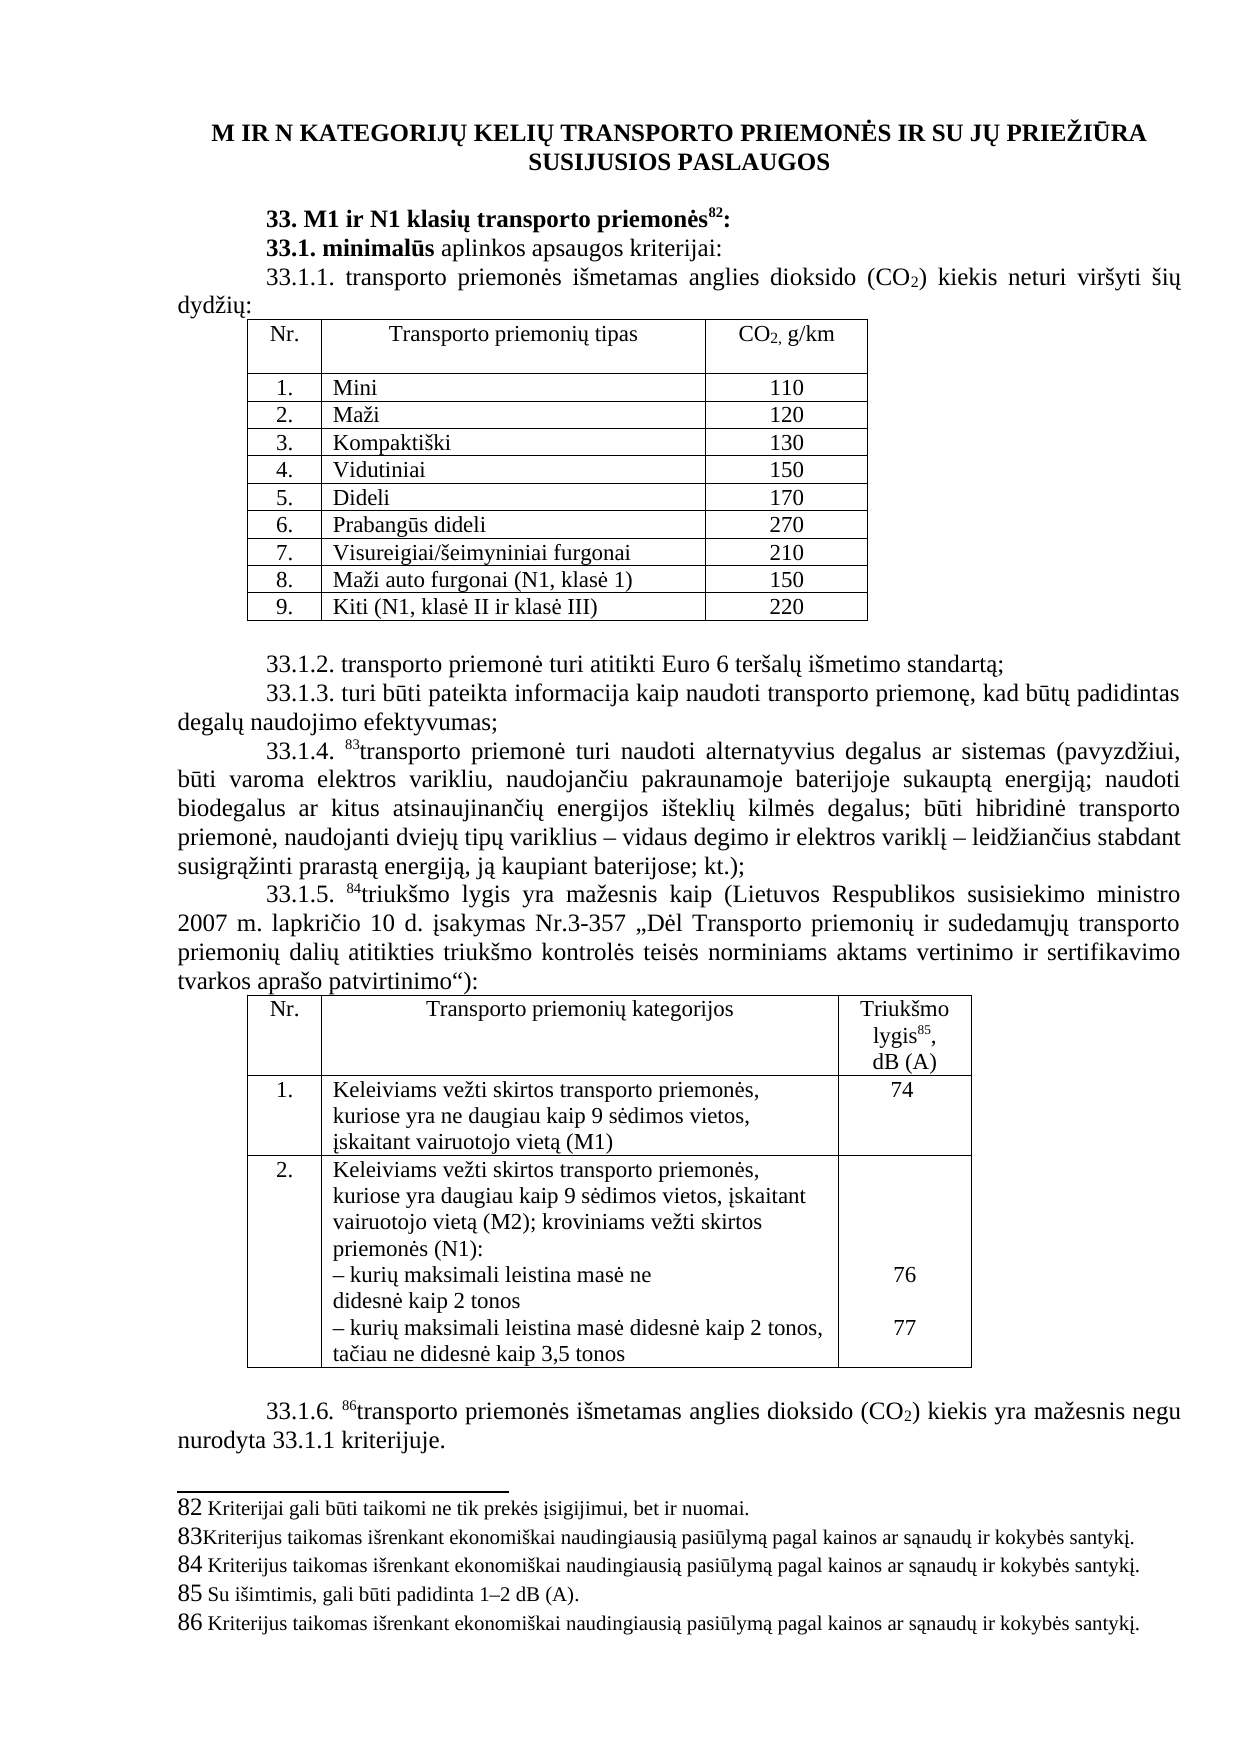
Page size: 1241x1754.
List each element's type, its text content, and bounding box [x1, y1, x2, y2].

table_cell 4. [248, 456, 321, 483]
table_cell 170 [706, 484, 867, 510]
table_cell Kiti (N1, klasė II ir klasė III) [322, 593, 705, 620]
table_cell 76 77 [839, 1156, 971, 1367]
table_header Triukšmo lygis, dB (A) [839, 996, 971, 1074]
table_cell 270 [706, 511, 867, 537]
table_header Nr. [248, 996, 321, 1074]
table_cell 8. [248, 566, 321, 592]
table_header Transporto priemonių kategorijos [322, 996, 838, 1074]
table_cell Keleiviams vežti skirtos transporto priemonės, kuriose yra ne daugiau kaip 9 sėdimos vietos, įskaitant vairuotojo vietą (M1) [322, 1076, 838, 1155]
table_cell Visureigiai/šeimyniniai furgonai [322, 539, 705, 565]
text Kriterijus taikomas išrenkant ekonomiškai naudingiausią pasiūlymą pagal kainos ar sąnaudų ir kokybės santykį. [177, 1549, 1181, 1578]
text 33.1.1. transporto priemonės išmetamas anglies dioksido (CO2) kiekis neturi viršyti šių dydžių: [177, 262, 1181, 319]
text Kriterijus taikomas išrenkant ekonomiškai naudingiausią pasiūlymą pagal kainos ar sąnaudų ir kokybės santykį. [177, 1607, 1181, 1636]
text 33.1.5. triukšmo lygis yra mažesnis kaip (Lietuvos Respublikos susisiekimo ministro 2007 m. lapkričio 10 d. įsakymas Nr.3-357 „Dėl Transporto priemonių ir sudedamųjų transporto priemonių dalių atitikties triukšmo kontrolės teisės norminiams aktams vertinimo ir sertifikavimo tvarkos aprašo patvirtinimo“): [177, 879, 1181, 994]
table_cell Keleiviams vežti skirtos transporto priemonės, kuriose yra daugiau kaip 9 sėdimos vietos, įskaitant vairuotojo vietą (M2); kroviniams vežti skirtos priemonės (N1): – kurių maksimali leistina masė ne didesnė kaip 2 tonos – kurių maksimali leistina masė didesnė kaip 2 tonos, tačiau ne didesnė kaip 3,5 tonos [322, 1156, 838, 1367]
table_header CO2, g/km [706, 320, 867, 373]
text Kriterijai gali būti taikomi ne tik prekės įsigijimui, bet ir nuomai. [177, 1492, 1181, 1521]
table_cell Vidutiniai [322, 456, 705, 483]
table_cell 220 [706, 593, 867, 620]
table_cell Kompaktiški [322, 429, 705, 455]
table_cell 210 [706, 539, 867, 565]
table_cell 2. [248, 402, 321, 428]
table_cell Dideli [322, 484, 705, 510]
table_cell 150 [706, 566, 867, 592]
table_cell Mini [322, 374, 705, 401]
table_cell 110 [706, 374, 867, 401]
text 33.1. minimalūs aplinkos apsaugos kriterijai: [177, 233, 1181, 262]
text 33.1.3. turi būti pateikta informacija kaip naudoti transporto priemonę, kad būtų padidintas degalų naudojimo efektyvumas; [177, 678, 1181, 736]
text M IR N KATEGORIJŲ KELIŲ TRANSPORTO PRIEMONĖS IR SU JŲ PRIEŽIŪRA SUSIJUSIOS PASLAUGOS [177, 118, 1181, 176]
table_cell 9. [248, 593, 321, 620]
text 33.1.6. transporto priemonės išmetamas anglies dioksido (CO2) kiekis yra mažesnis negu nurodyta 33.1.1 kriterijuje. [177, 1396, 1181, 1454]
table_cell Maži [322, 402, 705, 428]
table_cell 7. [248, 539, 321, 565]
table_cell 2. [248, 1156, 321, 1367]
table_cell 5. [248, 484, 321, 510]
table_cell Prabangūs dideli [322, 511, 705, 537]
table_cell 74 [839, 1076, 971, 1155]
text Kriterijus taikomas išrenkant ekonomiškai naudingiausią pasiūlymą pagal kainos ar sąnaudų ir kokybės santykį. [177, 1521, 1181, 1549]
table_cell 3. [248, 429, 321, 455]
table_header Transporto priemonių tipas [322, 320, 705, 373]
table_cell Maži auto furgonai (N1, klasė 1) [322, 566, 705, 592]
table_cell 120 [706, 402, 867, 428]
table_header Nr. [248, 320, 321, 373]
text 33. M1 ir N1 klasių transporto priemonės: [177, 204, 1181, 233]
table_cell 1. [248, 1076, 321, 1155]
table_cell 130 [706, 429, 867, 455]
text 33.1.2. transporto priemonė turi atitikti Euro 6 teršalų išmetimo standartą; [177, 649, 1181, 678]
table_cell 150 [706, 456, 867, 483]
table_cell 6. [248, 511, 321, 537]
table_cell 1. [248, 374, 321, 401]
text 33.1.4. transporto priemonė turi naudoti alternatyvius degalus ar sistemas (pavyzdžiui, būti varoma elektros varikliu, naudojančiu pakraunamoje baterijoje sukauptą energiją; naudoti biodegalus ar kitus atsinaujinančių energijos išteklių kilmės degalus; būti hibridinė transporto priemonė, naudojanti dviejų tipų variklius – vidaus degimo ir elektros variklį – leidžiančius stabdant susigrąžinti prarastą energiją, ją kaupiant baterijose; kt.); [177, 736, 1181, 879]
